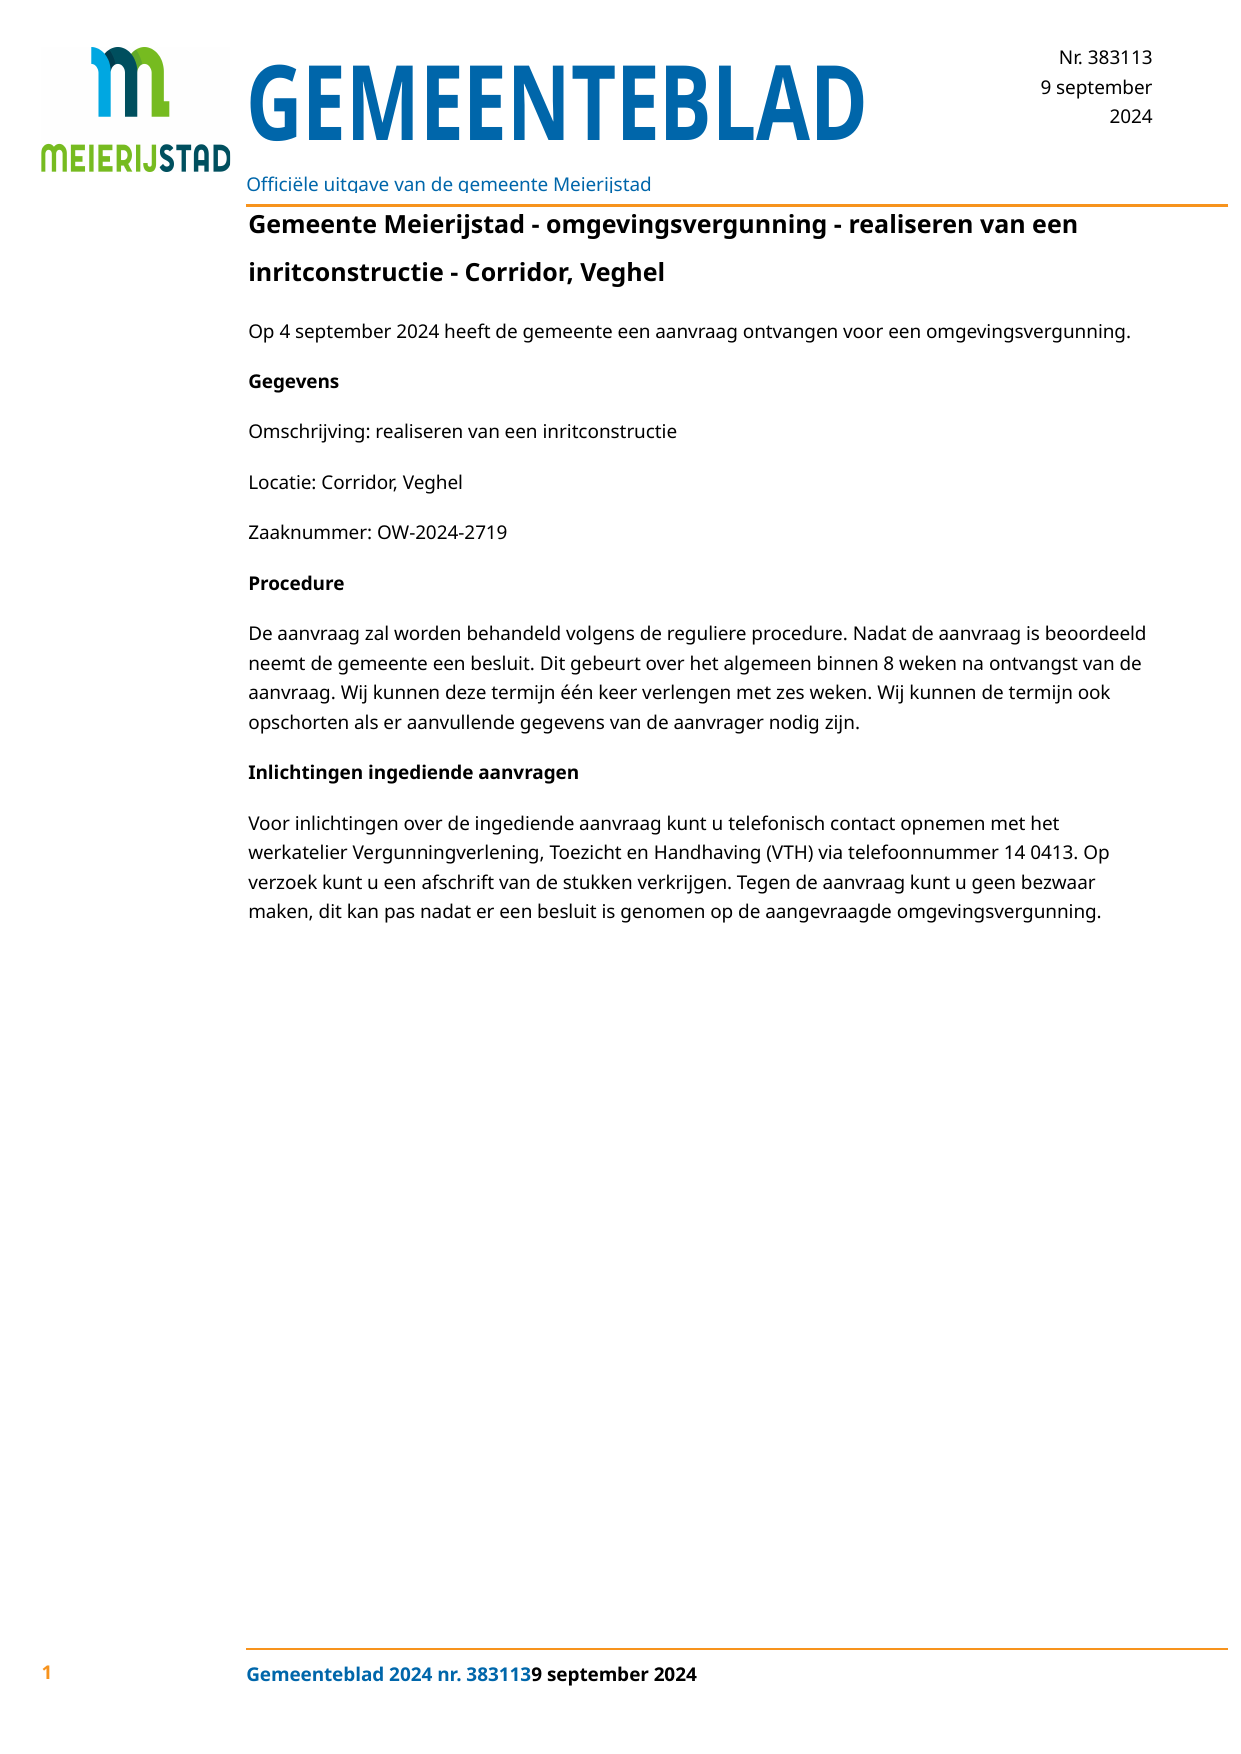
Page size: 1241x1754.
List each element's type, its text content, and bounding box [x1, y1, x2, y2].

text Inlichtingen ingediende aanvragen [248, 759, 1152, 785]
text Procedure [248, 570, 1152, 596]
text Omschrijving: realiseren van een inritconstructie [248, 419, 1152, 444]
text De aanvraag zal worden behandeld volgens de reguliere procedure. Nadat de aanvraag is beoordeeld neemt de gemeente een besluit. Dit gebeurt over het algemeen binnen 8 weken na ontvangst van de aanvraag. Wij kunnen deze termijn één keer verlengen met zes weken. Wij kunnen de termijn ook opschorten als er aanvullende gegevens van de aanvrager nodig zijn. [248, 620, 1152, 735]
text Op 4 september 2024 heeft de gemeente een aanvraag ontvangen voor een omgevingsvergunning. [248, 318, 1152, 344]
text Gegevens [248, 368, 1152, 394]
picture [41, 47, 231, 172]
text Locatie: Corridor, Veghel [248, 469, 1152, 495]
text Voor inlichtingen over de ingediende aanvraag kunt u telefonisch contact opnemen met het werkatelier Vergunningverlening, Toezicht en Handhaving (VTH) via telefoonnummer 14 0413. Op verzoek kunt u een afschrift van de stukken verkrijgen. Tegen de aanvraag kunt u geen bezwaar maken, dit kan pas nadat er een besluit is genomen op de aangevraagde omgevingsvergunning. [248, 810, 1152, 924]
text Gemeente Meierijstad - omgevingsvergunning - realiseren van een inritconstructie - Corridor, Veghel [248, 207, 1152, 288]
text Zaaknummer: OW-2024-2719 [248, 519, 1152, 545]
